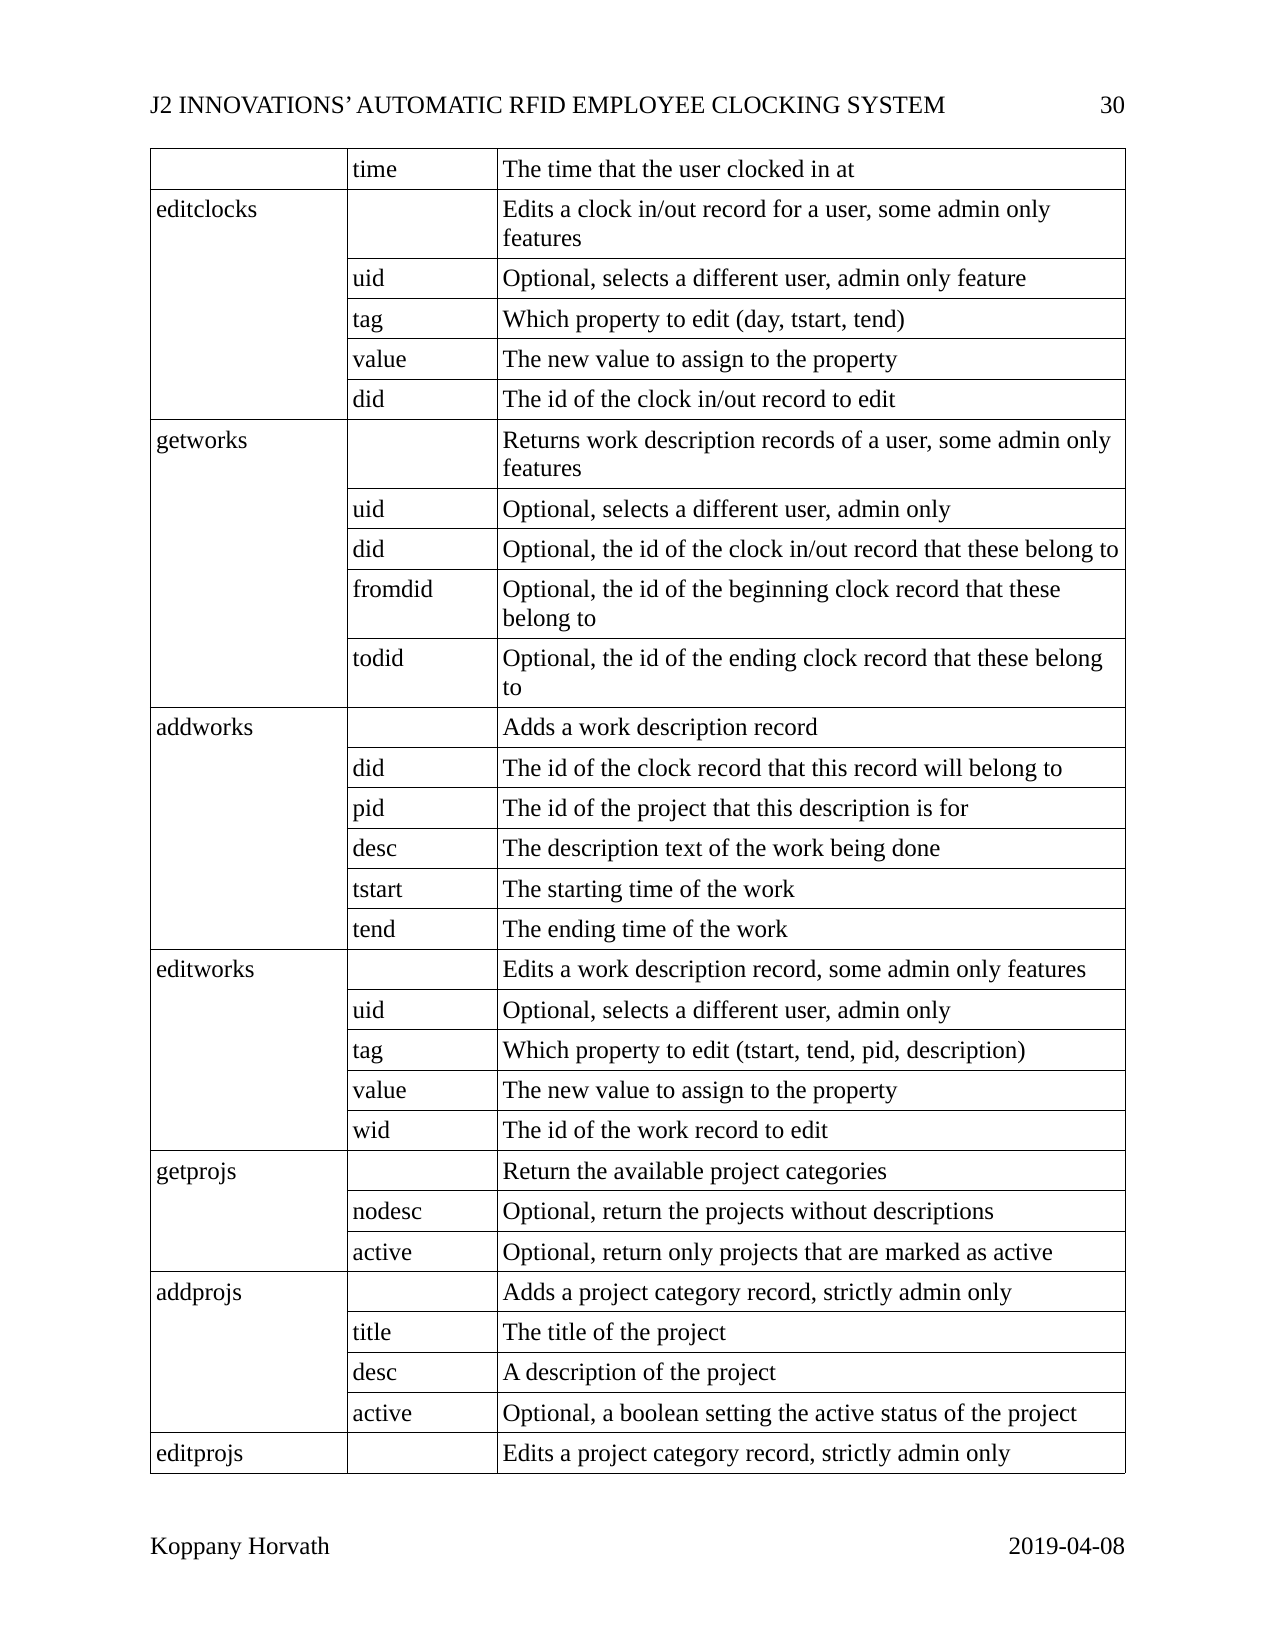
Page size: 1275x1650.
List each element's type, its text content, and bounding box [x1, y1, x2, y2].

table_cell Optional, return only projects that are marked as active [498, 1232, 1125, 1271]
table_cell Returns work description records of a user, some admin only features [498, 420, 1125, 488]
table_cell did [348, 380, 497, 419]
table_cell tstart [348, 869, 497, 908]
table_cell editclocks [151, 190, 347, 419]
table_cell desc [348, 1353, 497, 1392]
table_cell editworks [151, 950, 347, 1150]
table_cell The new value to assign to the property [498, 339, 1125, 378]
table_cell Edits a work description record, some admin only features [498, 950, 1125, 989]
table_cell Return the available project categories [498, 1151, 1125, 1190]
table_cell The description text of the work being done [498, 829, 1125, 868]
table_cell A description of the project [498, 1353, 1125, 1392]
table_cell wid [348, 1111, 497, 1150]
table_cell uid [348, 990, 497, 1029]
table_cell The new value to assign to the property [498, 1071, 1125, 1110]
table_cell getprojs [151, 1151, 347, 1271]
table_cell time [348, 149, 497, 188]
table_cell Optional, the id of the beginning clock record that these belong to [498, 570, 1125, 638]
table_cell [348, 420, 497, 488]
table_cell active [348, 1232, 497, 1271]
table_cell Optional, return the projects without descriptions [498, 1191, 1125, 1231]
table_cell title [348, 1312, 497, 1352]
table_cell value [348, 339, 497, 378]
table_cell The id of the clock in/out record to edit [498, 380, 1125, 419]
table_cell desc [348, 829, 497, 868]
table_cell tag [348, 1030, 497, 1069]
table_cell value [348, 1071, 497, 1110]
table_cell Optional, selects a different user, admin only [498, 990, 1125, 1029]
table_cell The id of the clock record that this record will belong to [498, 748, 1125, 787]
table_cell Optional, the id of the clock in/out record that these belong to [498, 529, 1125, 568]
table_cell active [348, 1393, 497, 1432]
table_cell [151, 149, 347, 188]
table_cell [348, 190, 497, 258]
table_cell getworks [151, 420, 347, 707]
table_cell editprojs [151, 1433, 347, 1473]
table_cell [348, 708, 497, 747]
table_cell Optional, the id of the ending clock record that these belong to [498, 639, 1125, 707]
table_cell did [348, 748, 497, 787]
table_cell todid [348, 639, 497, 707]
table_cell [348, 1151, 497, 1190]
table_cell The title of the project [498, 1312, 1125, 1352]
table_cell did [348, 529, 497, 568]
table_cell Adds a work description record [498, 708, 1125, 747]
table_cell uid [348, 489, 497, 528]
table_cell The ending time of the work [498, 909, 1125, 948]
table_cell The starting time of the work [498, 869, 1125, 908]
table_cell Which property to edit (day, tstart, tend) [498, 299, 1125, 338]
table_cell Optional, selects a different user, admin only [498, 489, 1125, 528]
table_cell [348, 950, 497, 989]
table_cell addprojs [151, 1272, 347, 1432]
table_cell tend [348, 909, 497, 948]
table_cell Edits a project category record, strictly admin only [498, 1433, 1125, 1473]
table_cell [348, 1433, 497, 1473]
table_cell Edits a clock in/out record for a user, some admin only features [498, 190, 1125, 258]
table_cell [348, 1272, 497, 1311]
table_cell tag [348, 299, 497, 338]
table_cell nodesc [348, 1191, 497, 1231]
table_cell fromdid [348, 570, 497, 638]
table_cell Which property to edit (tstart, tend, pid, description) [498, 1030, 1125, 1069]
table_cell The id of the work record to edit [498, 1111, 1125, 1150]
table_cell addworks [151, 708, 347, 948]
table_cell Optional, selects a different user, admin only feature [498, 259, 1125, 298]
table_cell The time that the user clocked in at [498, 149, 1125, 188]
table_cell pid [348, 788, 497, 828]
table_cell uid [348, 259, 497, 298]
table_cell Adds a project category record, strictly admin only [498, 1272, 1125, 1311]
table_cell Optional, a boolean setting the active status of the project [498, 1393, 1125, 1432]
table_cell The id of the project that this description is for [498, 788, 1125, 828]
